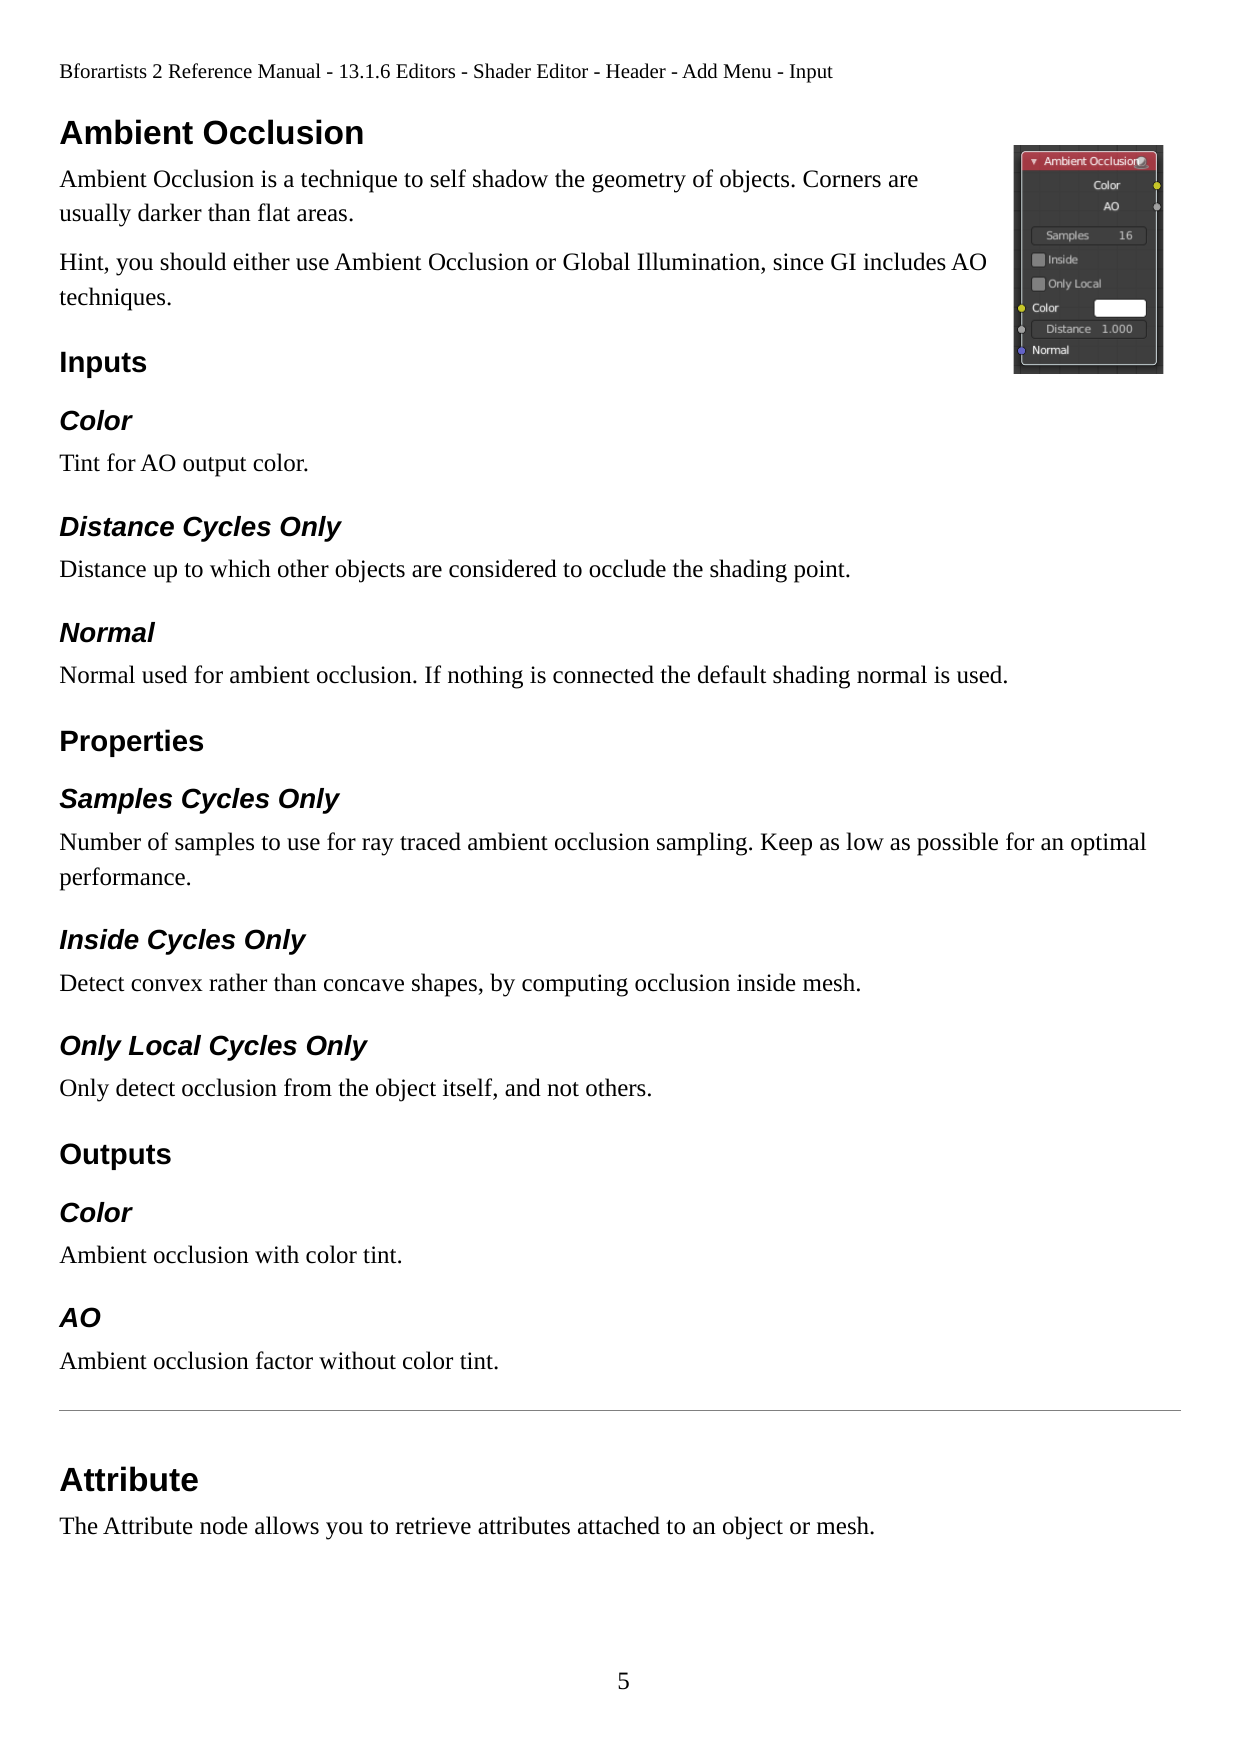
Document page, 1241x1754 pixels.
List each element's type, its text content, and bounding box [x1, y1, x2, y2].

subtitle Color [59, 1196, 1181, 1228]
text Only detect occlusion from the object itself, and not others. [59, 1073, 1181, 1102]
subtitle AO [59, 1302, 1181, 1334]
text Detect convex rather than concave shapes, by computing occlusion inside mesh. [59, 968, 1181, 996]
subtitle Inputs [59, 345, 1181, 379]
subtitle Samples Cycles Only [59, 783, 1181, 815]
subtitle Distance Cycles Only [59, 510, 1181, 542]
text Tint for AO output color. [59, 448, 1181, 477]
text The Attribute node allows you to retrieve attributes attached to an object or mesh. [59, 1511, 1181, 1540]
subtitle Only Local Cycles Only [59, 1029, 1181, 1061]
subtitle Inside Cycles Only [59, 923, 1181, 955]
subtitle Properties [59, 724, 1181, 758]
subtitle Color [59, 404, 1181, 436]
text Distance up to which other objects are considered to occlude the shading point. [59, 554, 1181, 583]
picture [1013, 145, 1164, 374]
subtitle Attribute [59, 1460, 1181, 1499]
text Ambient occlusion with color tint. [59, 1240, 1181, 1269]
text Ambient Occlusion is a technique to self shadow the geometry of objects. Corners are usually darker than flat areas. [59, 164, 1013, 227]
subtitle Normal [59, 616, 1181, 648]
subtitle Ambient Occlusion [59, 113, 1181, 151]
text Ambient occlusion factor without color tint. [59, 1346, 1181, 1375]
text Normal used for ambient occlusion. If nothing is connected the default shading normal is used. [59, 660, 1181, 689]
text Number of samples to use for ray traced ambient occlusion sampling. Keep as low as possible for an optimal performance. [59, 827, 1181, 890]
subtitle Outputs [59, 1137, 1181, 1171]
text Hint, you should either use Ambient Occlusion or Global Illumination, since GI includes AO techniques. [59, 247, 1013, 311]
